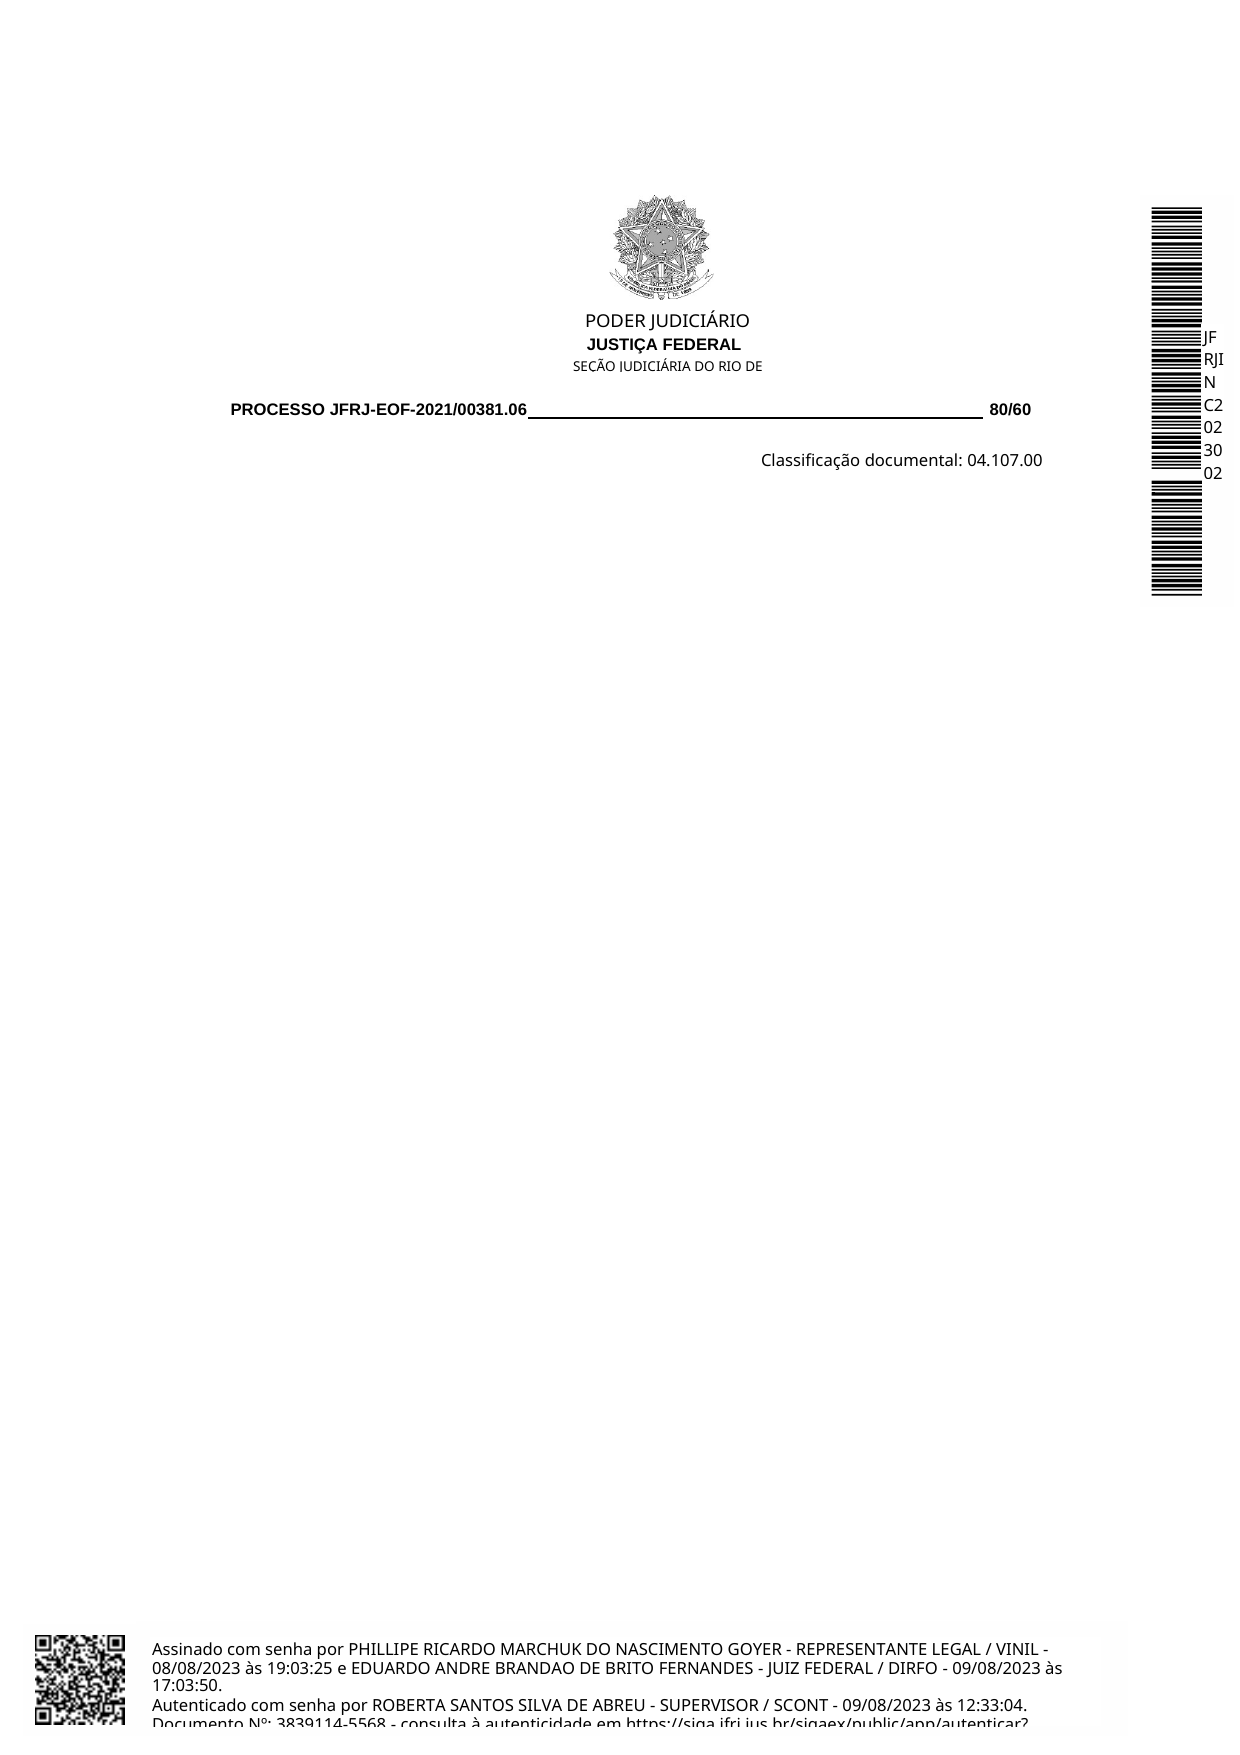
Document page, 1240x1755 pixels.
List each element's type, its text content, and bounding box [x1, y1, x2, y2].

text JFRJINC202300236 [1203, 325, 1224, 479]
text Classificação documental: 04.107.00 [761, 448, 1140, 471]
